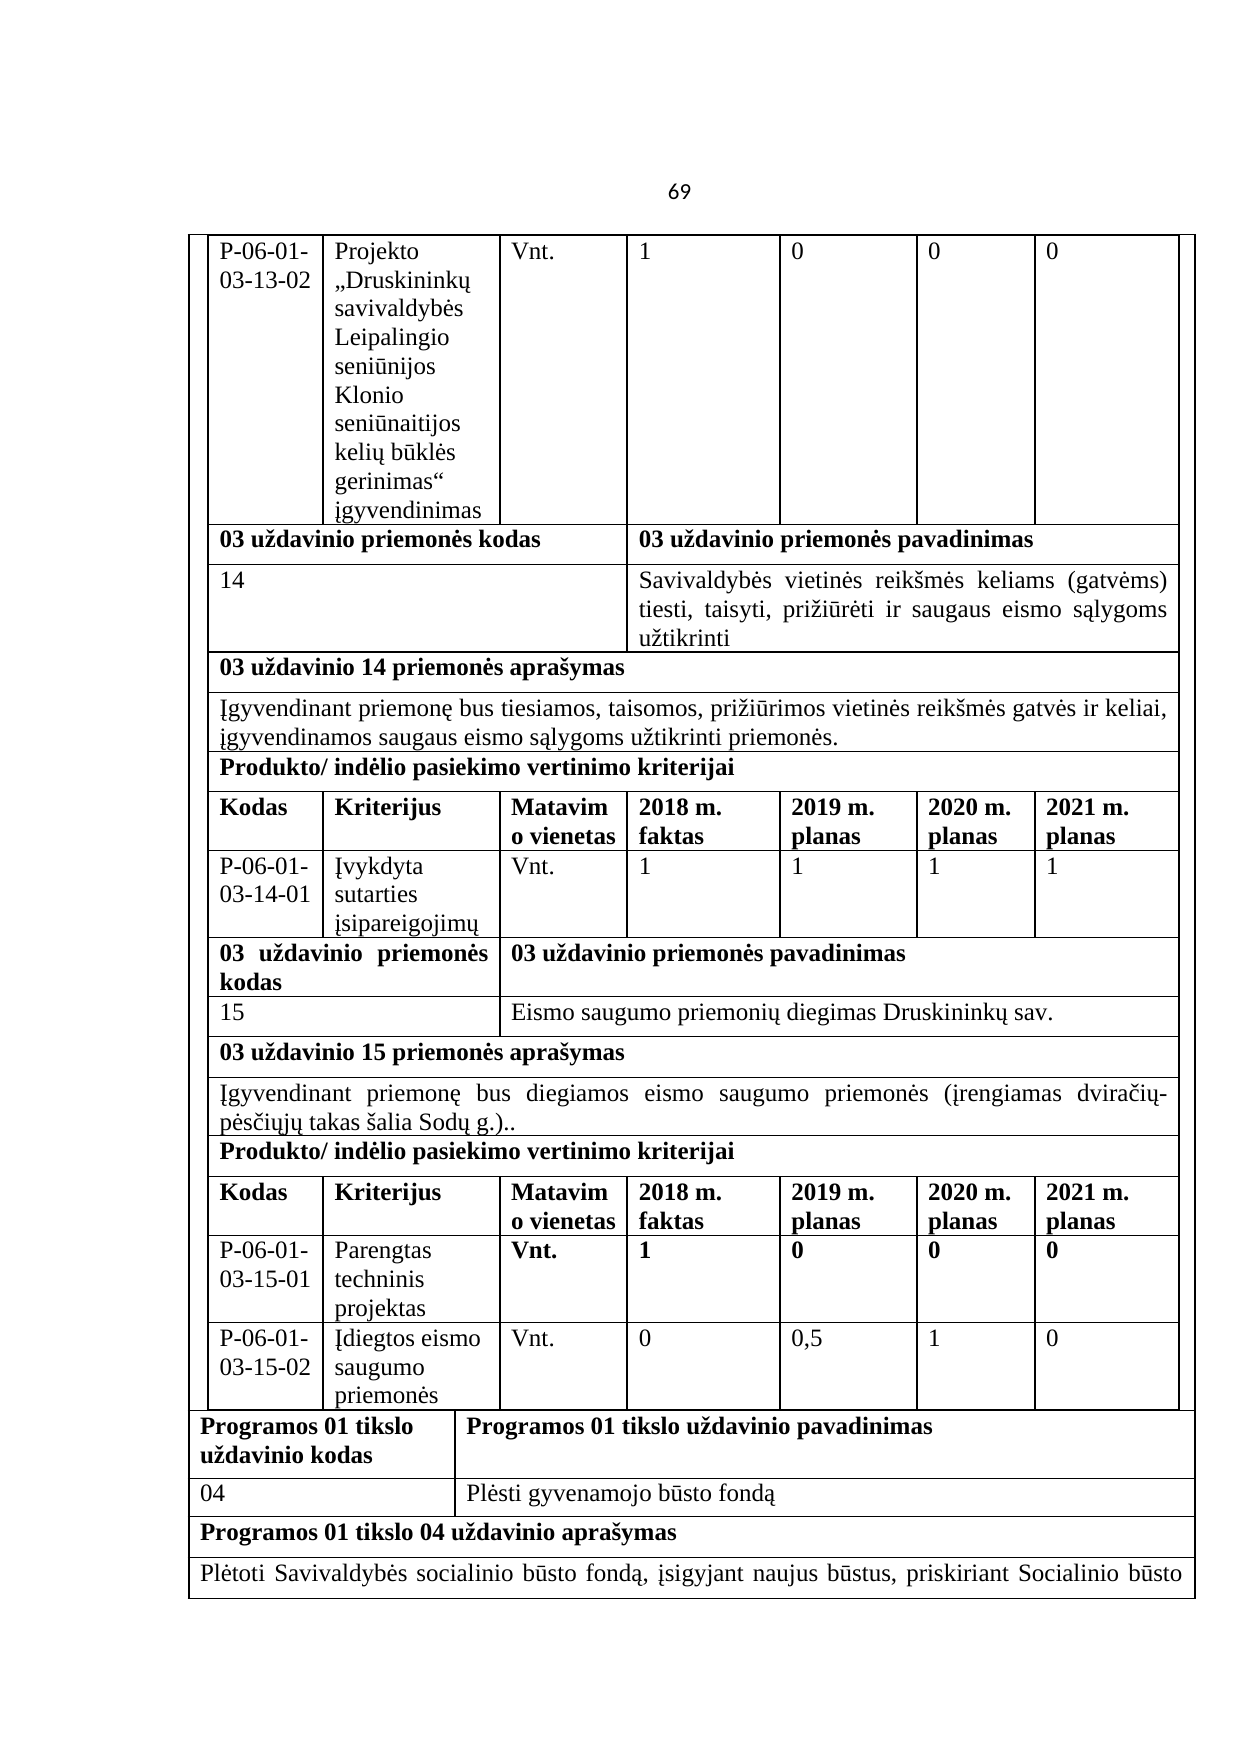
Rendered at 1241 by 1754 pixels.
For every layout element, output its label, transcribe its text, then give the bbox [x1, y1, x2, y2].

table_cell Įgyvendinant priemonę bus tiesiamos, taisomos, prižiūrimos vietinės reikšmės gatvės ir keliai, įgyvendinamos saugaus eismo sąlygoms užtikrinti priemonės. [209, 693, 1178, 751]
table_cell 14 [209, 565, 626, 651]
table_cell 1 [918, 851, 1034, 937]
table_cell Programos 01 tikslo uždavinio kodas [190, 1411, 454, 1477]
table_cell [190, 235, 207, 1410]
table_cell [200, 850, 207, 937]
table_cell 1 [1036, 851, 1178, 937]
table_cell Kodas [209, 1177, 322, 1234]
table_cell P-06-01-03-14-01 [209, 851, 322, 937]
table_cell 03 uždavinio 15 priemonės aprašymas [209, 1037, 1178, 1077]
table_cell 0 [781, 236, 916, 523]
table_cell Programos 01 tikslo uždavinio pavadinimas [456, 1411, 1194, 1477]
table_cell 03 uždavinio priemonės pavadinimas [628, 525, 1178, 564]
table_cell [200, 937, 207, 996]
table_cell [200, 1235, 207, 1322]
table_cell [200, 751, 207, 791]
table_cell Vnt. [501, 236, 626, 523]
table_cell 1 [628, 1236, 779, 1322]
table_cell [1180, 751, 1194, 791]
table_cell [200, 692, 207, 751]
table_cell [1180, 1135, 1194, 1176]
table_cell [1180, 1176, 1194, 1234]
table_cell [1180, 996, 1194, 1036]
table_cell Eismo saugumo priemonių diegimas Druskininkų sav. [501, 997, 1178, 1036]
table_cell [1180, 524, 1194, 564]
table_cell Matavimo vienetas [501, 792, 626, 850]
table_cell Įgyvendinant priemonę bus diegiamos eismo saugumo priemonės (įrengiamas dviračių-pėsčiųjų takas šalia Sodų g.).. [209, 1078, 1178, 1135]
table_cell Produkto/ indėlio pasiekimo vertinimo kriterijai [209, 752, 1178, 791]
table_cell [200, 791, 207, 850]
table_cell 03 uždavinio priemonės kodas [209, 938, 499, 996]
table_cell P-06-01-03-13-02 [209, 236, 322, 523]
table_cell 0 [918, 1236, 1034, 1322]
table_cell 0,5 [781, 1323, 916, 1409]
table_cell [1180, 1077, 1194, 1135]
table_cell 0 [918, 236, 1034, 523]
table_cell 04 [190, 1479, 454, 1516]
table_cell [200, 996, 207, 1036]
table_cell 2019 m. planas [781, 792, 916, 850]
table_cell [1180, 1235, 1194, 1322]
table_cell 2019 m. planas [781, 1177, 916, 1234]
table_cell [200, 1135, 207, 1176]
table_cell Vnt. [501, 1236, 626, 1322]
table_cell 0 [1036, 236, 1178, 523]
table_cell 03 uždavinio priemonės kodas [209, 525, 626, 564]
table_cell 03 uždavinio 14 priemonės aprašymas [209, 653, 1178, 692]
table_cell Produkto/ indėlio pasiekimo vertinimo kriterijai [209, 1136, 1178, 1176]
table_cell Įvykdyta sutarties įsipareigojimų [324, 851, 499, 937]
table_cell 0 [781, 1236, 916, 1322]
table_cell [1180, 692, 1194, 751]
table_cell Matavimo vienetas [501, 1177, 626, 1234]
table_cell [200, 651, 207, 692]
table_cell [200, 1322, 207, 1409]
table_cell Savivaldybės vietinės reikšmės keliams (gatvėms) tiesti, taisyti, prižiūrėti ir saugaus eismo sąlygoms užtikrinti [628, 565, 1178, 651]
table_cell [1180, 791, 1194, 850]
table_cell 2021 m. planas [1036, 1177, 1178, 1234]
table_cell P-06-01-03-15-01 [209, 1236, 322, 1322]
table_cell [1180, 937, 1194, 996]
table_cell Plėsti gyvenamojo būsto fondą [456, 1479, 1194, 1516]
table_cell [1180, 1322, 1194, 1409]
table_cell [1180, 235, 1194, 523]
table_cell Kodas [209, 792, 322, 850]
table_cell 2020 m. planas [918, 792, 1034, 850]
table_cell Kriterijus [324, 792, 499, 850]
table_cell Parengtas techninis projektas [324, 1236, 499, 1322]
table_cell 0 [1036, 1236, 1178, 1322]
table_cell [1180, 1036, 1194, 1077]
table_cell P-06-01-03-15-02 [209, 1323, 322, 1409]
table_cell [200, 524, 207, 564]
table_cell 1 [628, 851, 779, 937]
table_cell 03 uždavinio priemonės pavadinimas [501, 938, 1178, 996]
table_cell Programos 01 tikslo 04 uždavinio aprašymas [190, 1517, 1194, 1557]
table_cell Vnt. [501, 1323, 626, 1409]
table_cell Plėtoti Savivaldybės socialinio būsto fondą, įsigyjant naujus būstus, priskiriant Socialinio būsto [190, 1558, 1194, 1598]
table_cell 0 [628, 1323, 779, 1409]
table_cell Projekto „Druskininkų savivaldybės Leipalingio seniūnijos Klonio seniūnaitijos kelių būklės gerinimas“ įgyvendinimas [324, 236, 499, 523]
table_cell [1180, 564, 1194, 651]
table_cell [1180, 651, 1194, 692]
table_cell 15 [209, 997, 499, 1036]
table_cell 2020 m. planas [918, 1177, 1034, 1234]
table_cell Vnt. [501, 851, 626, 937]
table_cell 2021 m. planas [1036, 792, 1178, 850]
table_cell [1180, 850, 1194, 937]
table_cell 1 [781, 851, 916, 937]
table_cell [200, 1077, 207, 1135]
table_cell 0 [1036, 1323, 1178, 1409]
table_cell Įdiegtos eismo saugumo priemonės [324, 1323, 499, 1409]
table_cell 2018 m. faktas [628, 792, 779, 850]
table_cell [200, 1176, 207, 1234]
table_cell 1 [918, 1323, 1034, 1409]
table_cell [200, 564, 207, 651]
table_cell [200, 1036, 207, 1077]
table_cell [200, 235, 207, 523]
table_cell 1 [628, 236, 779, 523]
table_cell 2018 m. faktas [628, 1177, 779, 1234]
table_cell Kriterijus [324, 1177, 499, 1234]
